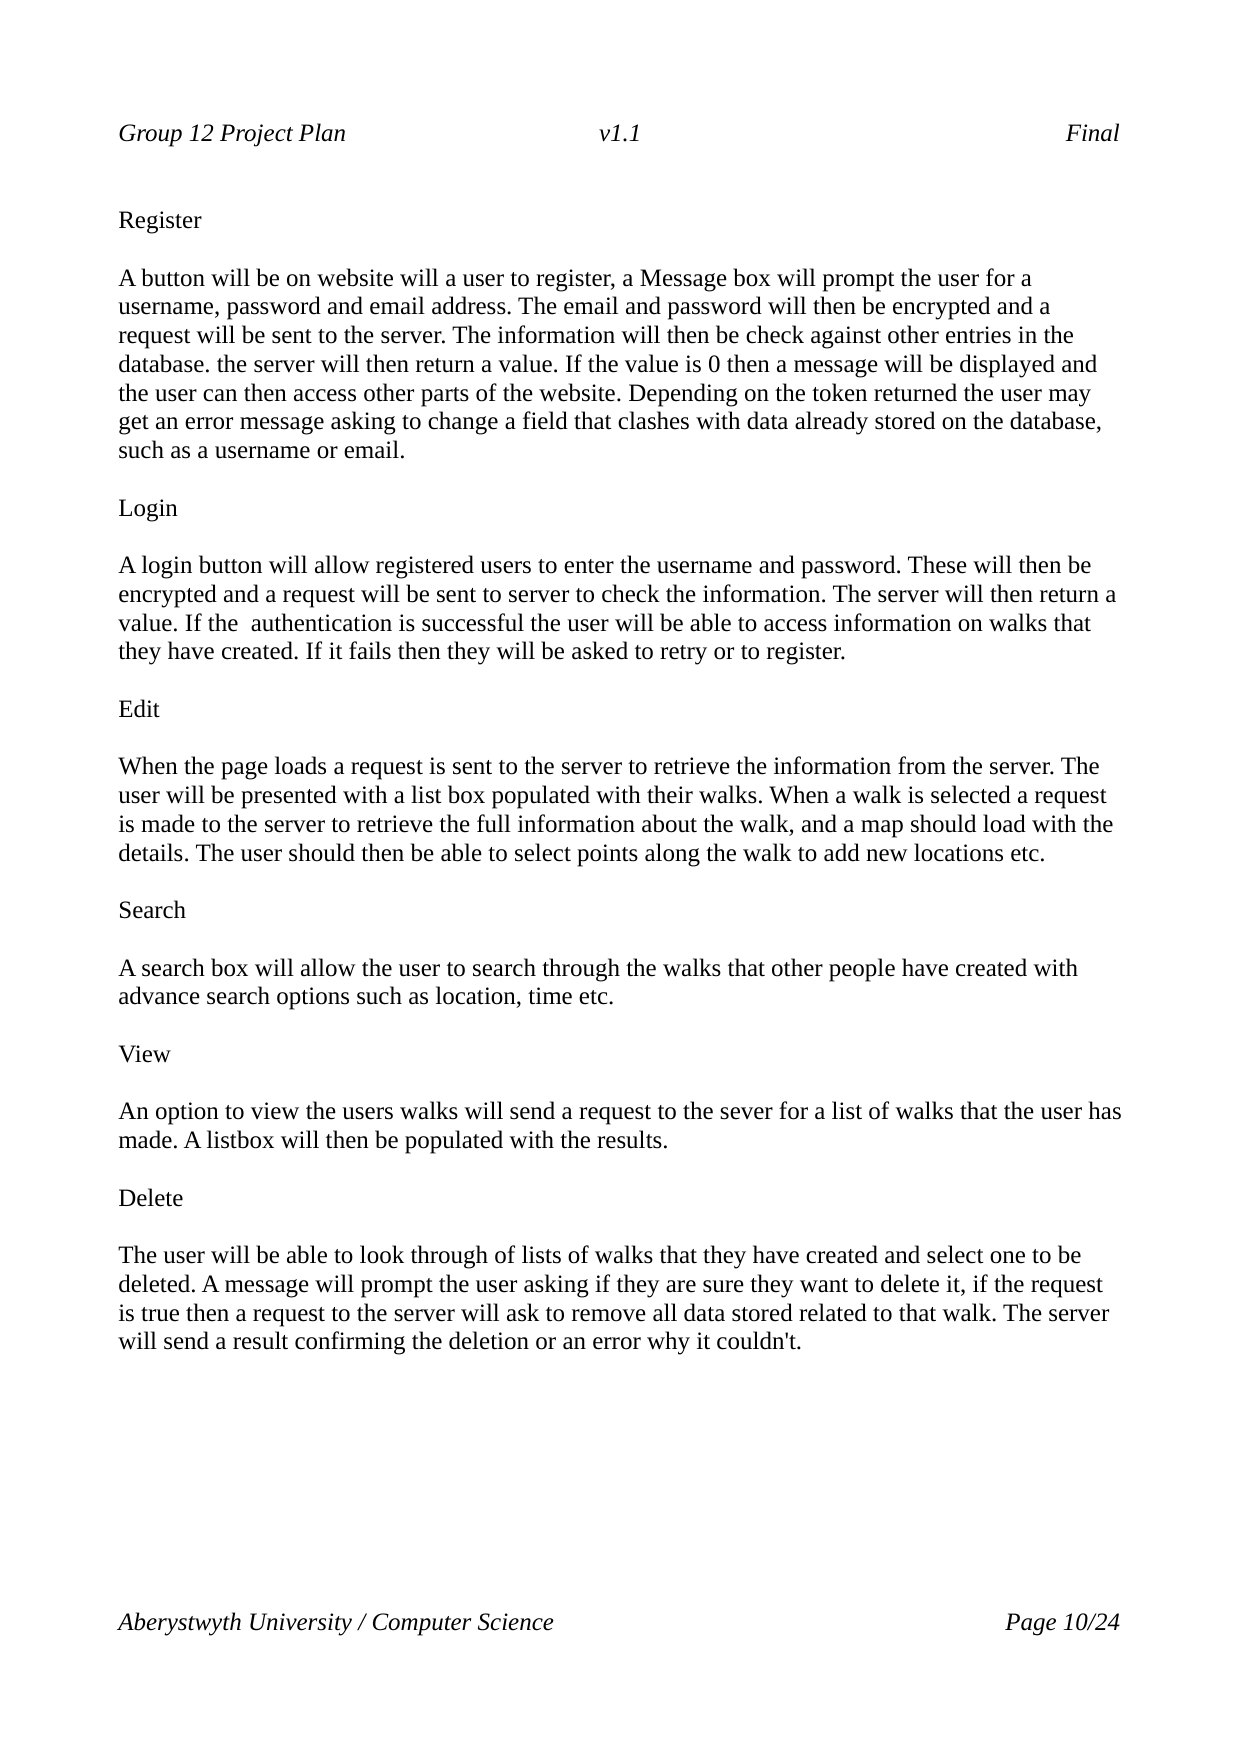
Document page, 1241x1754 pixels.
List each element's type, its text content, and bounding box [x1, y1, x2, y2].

text The user will be able to look through of lists of walks that they have created and select one to be deleted. A message will prompt the user asking if they are sure they want to delete it, if the request is true then a request to the server will ask to remove all data stored related to that walk. The server will send a result confirming the deletion or an error why it couldn't. [118, 1240, 1122, 1355]
text Edit [118, 694, 1122, 723]
text Search [118, 895, 1122, 924]
text A login button will allow registered users to enter the username and password. These will then be encrypted and a request will be sent to server to check the information. The server will then return a value. If the authentication is successful the user will be able to access information on walks that they have created. If it fails then they will be asked to retry or to register. [118, 550, 1122, 665]
text When the page loads a request is sent to the server to retrieve the information from the server. The user will be presented with a list box populated with their walks. When a walk is selected a request is made to the server to retrieve the full information about the walk, and a map should load with the details. The user should then be able to select points along the walk to add new locations etc. [118, 751, 1122, 866]
text A button will be on website will a user to register, a Message box will prompt the user for a username, password and email address. The email and password will then be encrypted and a request will be sent to the server. The information will then be check against other entries in the database. the server will then return a value. If the value is 0 then a message will be displayed and the user can then access other parts of the website. Depending on the token returned the user may get an error message asking to change a field that clashes with data already stored on the database, such as a username or email. [118, 263, 1122, 464]
text Delete [118, 1183, 1122, 1211]
text An option to view the users walks will send a request to the sever for a list of walks that the user has made. A listbox will then be populated with the results. [118, 1096, 1122, 1154]
text A search box will allow the user to search through the walks that other people have created with advance search options such as location, time etc. [118, 953, 1122, 1010]
text Login [118, 493, 1122, 521]
text View [118, 1039, 1122, 1068]
text Register [118, 205, 1122, 234]
